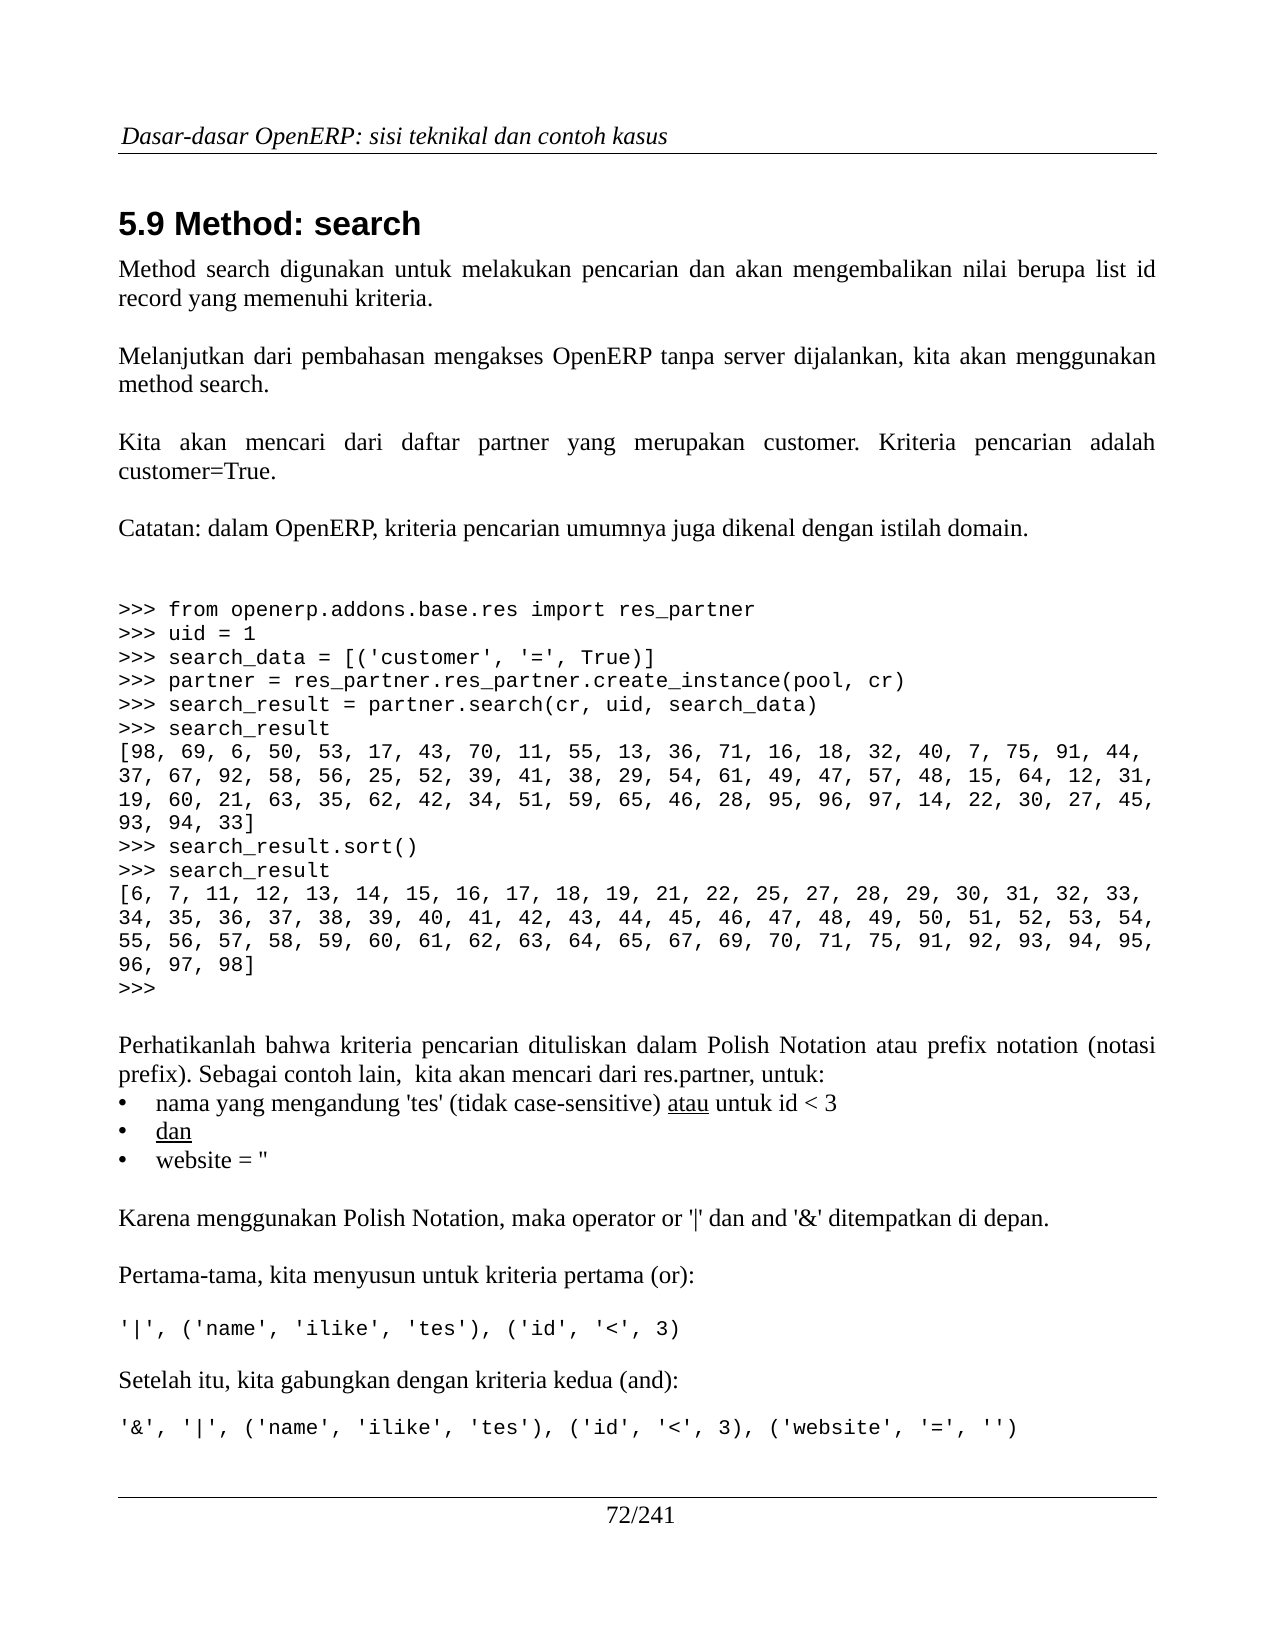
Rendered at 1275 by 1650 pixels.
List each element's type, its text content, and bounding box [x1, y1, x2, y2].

list website = '' [118, 1145, 1157, 1174]
text >>> search_result = partner.search(cr, uid, search_data) [118, 694, 1157, 718]
text Method search digunakan untuk melakukan pencarian dan akan mengembalikan nilai berupa list id record yang memenuhi kriteria. [118, 254, 1157, 312]
text >>> search_result.sort() [118, 836, 1157, 859]
text '|', ('name', 'ilike', 'tes'), ('id', '<', 3) [118, 1318, 1157, 1341]
text >>> search_result [118, 859, 1157, 883]
text [98, 69, 6, 50, 53, 17, 43, 70, 11, 55, 13, 36, 71, 16, 18, 32, 40, 7, 75, 91, 44, 37, 67, 92, 58, 56, 25, 52, 39, 41, 38, 29, 54, 61, 49, 47, 57, 48, 15, 64, 12, 31, 19, 60, 21, 63, 35, 62, 42, 34, 51, 59, 65, 46, 28, 95, 96, 97, 14, 22, 30, 27, 45, 93, 94, 33] [118, 741, 1157, 836]
list dan [118, 1116, 1157, 1145]
text Catatan: dalam OpenERP, kriteria pencarian umumnya juga dikenal dengan istilah domain. [118, 513, 1157, 542]
text [6, 7, 11, 12, 13, 14, 15, 16, 17, 18, 19, 21, 22, 25, 27, 28, 29, 30, 31, 32, 33, 34, 35, 36, 37, 38, 39, 40, 41, 42, 43, 44, 45, 46, 47, 48, 49, 50, 51, 52, 53, 54, 55, 56, 57, 58, 59, 60, 61, 62, 63, 64, 65, 67, 69, 70, 71, 75, 91, 92, 93, 94, 95, 96, 97, 98] [118, 883, 1157, 978]
subtitle 5.9 Method: search [118, 203, 1157, 242]
text Setelah itu, kita gabungkan dengan kriteria kedua (and): [118, 1365, 1157, 1394]
text Melanjutkan dari pembahasan mengakses OpenERP tanpa server dijalankan, kita akan menggunakan method search. [118, 341, 1157, 398]
text >>> [118, 978, 1157, 1001]
text Kita akan mencari dari daftar partner yang merupakan customer. Kriteria pencarian adalah customer=True. [118, 427, 1157, 484]
text Perhatikanlah bahwa kriteria pencarian dituliskan dalam Polish Notation atau prefix notation (notasi prefix). Sebagai contoh lain, kita akan mencari dari res.partner, untuk: [118, 1030, 1157, 1088]
text >>> partner = res_partner.res_partner.create_instance(pool, cr) [118, 670, 1157, 694]
text '&', '|', ('name', 'ilike', 'tes'), ('id', '<', 3), ('website', '=', '') [118, 1417, 1157, 1441]
text >>> search_result [118, 718, 1157, 741]
text >>> search_data = [('customer', '=', True)] [118, 647, 1157, 670]
text >>> uid = 1 [118, 623, 1157, 647]
list nama yang mengandung 'tes' (tidak case-sensitive) atau untuk id < 3 [118, 1088, 1157, 1116]
text >>> from openerp.addons.base.res import res_partner [118, 599, 1157, 623]
text Karena menggunakan Polish Notation, maka operator or '|' dan and '&' ditempatkan di depan. [118, 1203, 1157, 1231]
text Pertama-tama, kita menyusun untuk kriteria pertama (or): [118, 1260, 1157, 1289]
